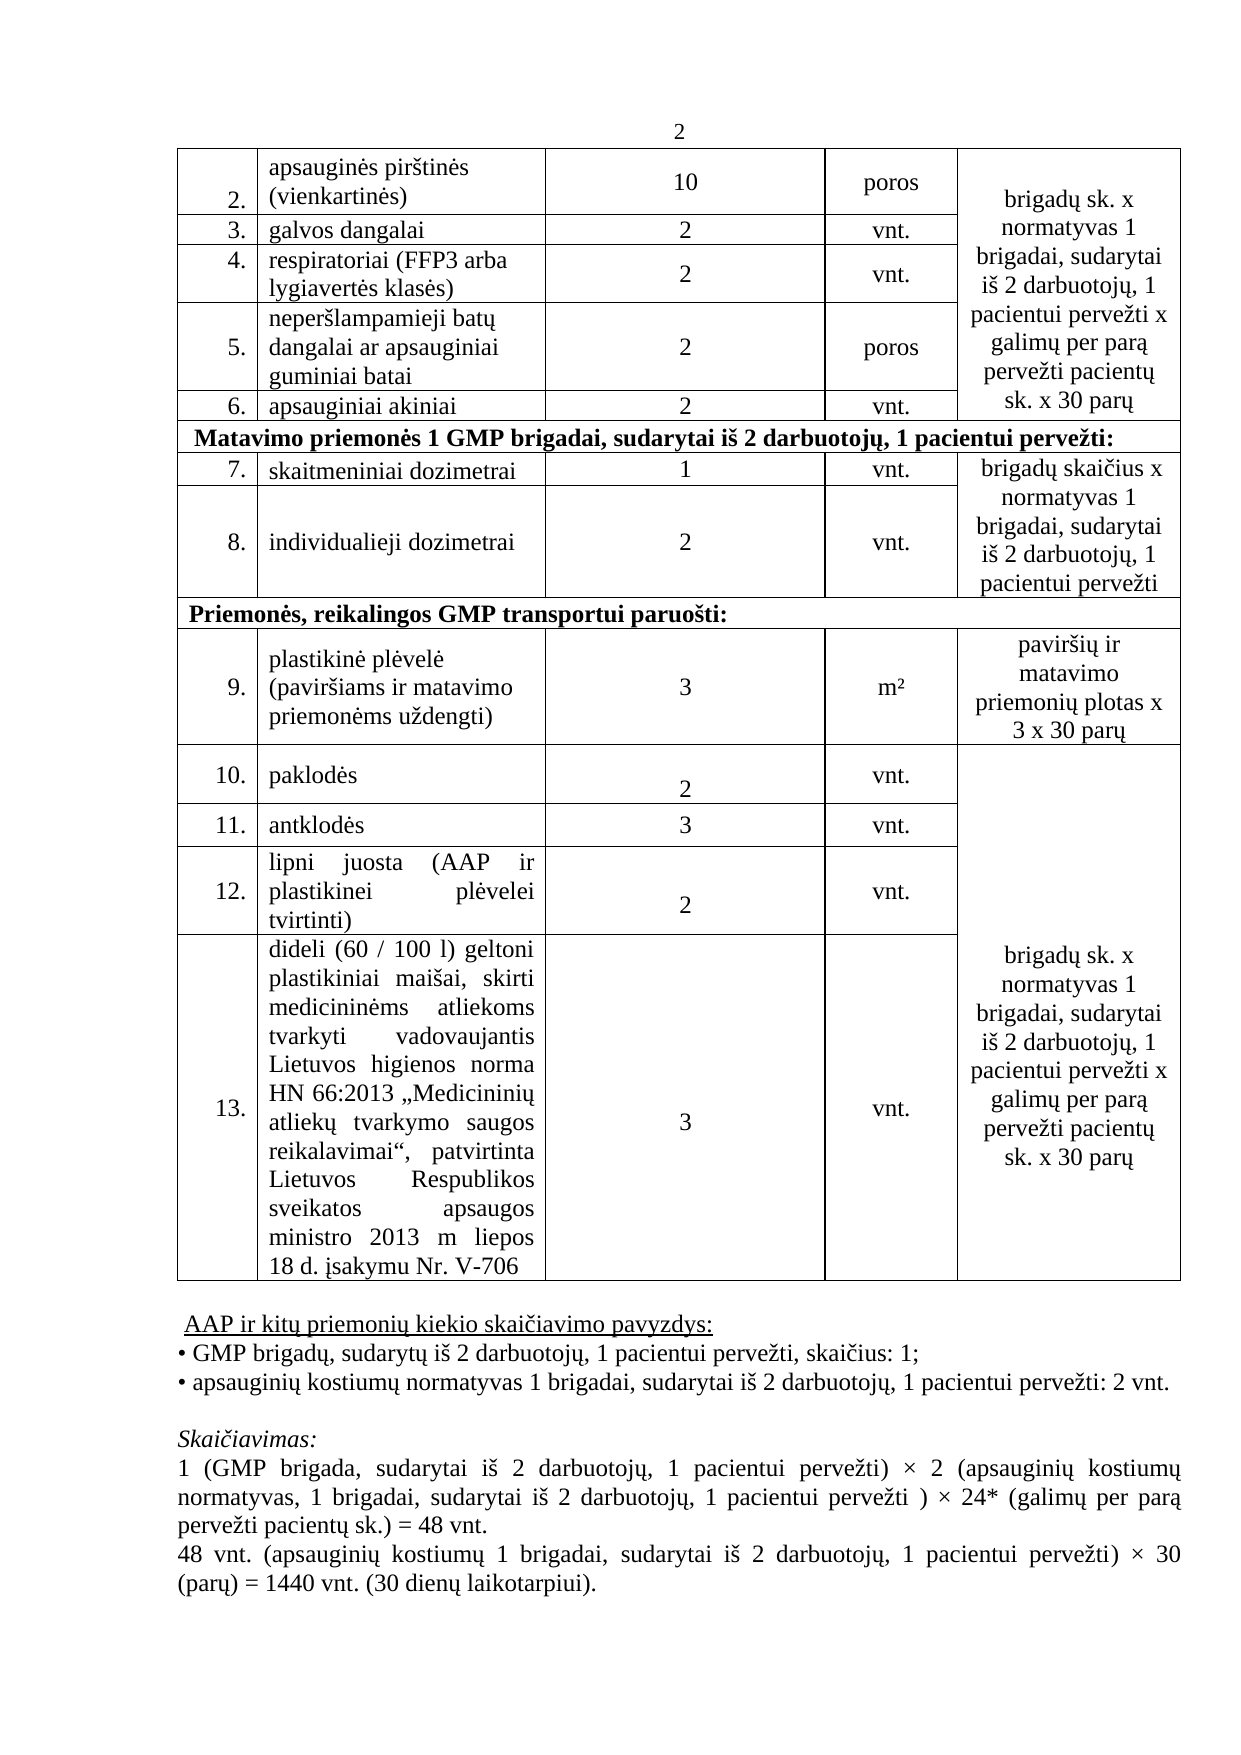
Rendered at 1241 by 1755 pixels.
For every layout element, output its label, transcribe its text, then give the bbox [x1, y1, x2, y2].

table_cell vnt. [826, 745, 957, 803]
table_cell apsauginiai akiniai [258, 391, 545, 420]
table_cell 12. [178, 847, 257, 933]
table_cell vnt. [826, 453, 957, 485]
table_cell paviršių ir matavimo priemonių plotas x 3 x 30 parų [958, 629, 1180, 744]
table_cell 11. [178, 804, 257, 846]
table_cell lipni juosta (AAP ir plastikinei plėvelei tvirtinti) [258, 847, 545, 933]
table_cell 1 [546, 453, 824, 485]
table_cell Matavimo priemonės 1 GMP brigadai, sudarytai iš 2 darbuotojų, 1 pacientui pervežti: [178, 421, 1180, 452]
table_cell 3 [546, 804, 824, 846]
table_cell 9. [178, 629, 257, 744]
table_cell brigadų skaičius x normatyvas 1 brigadai, sudarytai iš 2 darbuotojų, 1 pacientui pervežti [958, 453, 1180, 597]
table_cell 13. [178, 935, 257, 1279]
table_cell vnt. [826, 245, 957, 302]
table_cell 3 [546, 935, 824, 1279]
table_cell individualieji dozimetrai [258, 486, 545, 597]
table_cell dideli (60 / 100 l) geltoni plastikiniai maišai, skirti medicininėms atliekoms tvarkyti vadovaujantis Lietuvos higienos norma HN 66:2013 „Medicininių atliekų tvarkymo saugos reikalavimai“, patvirtinta Lietuvos Respublikos sveikatos apsaugos ministro 2013 m liepos 18 d. įsakymu Nr. V-706 [258, 935, 545, 1279]
table_cell 2 [546, 303, 824, 389]
table_cell brigadų sk. x normatyvas 1 brigadai, sudarytai iš 2 darbuotojų, 1 pacientui pervežti x galimų per parą pervežti pacientų sk. x 30 parų [958, 745, 1180, 1279]
table_cell poros [826, 303, 957, 389]
table_cell vnt. [826, 804, 957, 846]
table_cell 2 [546, 847, 824, 933]
table_cell 10. [178, 745, 257, 803]
table_cell 4. [178, 245, 257, 302]
table_cell brigadų sk. x normatyvas 1 brigadai, sudarytai iš 2 darbuotojų, 1 pacientui pervežti x galimų per parą pervežti pacientų sk. x 30 parų [958, 149, 1180, 420]
table_cell vnt. [826, 847, 957, 933]
text 48 vnt. (apsauginių kostiumų 1 brigadai, sudarytai iš 2 darbuotojų, 1 pacientui pervežti) × 30 (parų) = 1440 vnt. (30 dienų laikotarpiui). [177, 1539, 1181, 1597]
table_cell skaitmeniniai dozimetrai [258, 453, 545, 485]
table_cell Priemonės, reikalingos GMP transportui paruošti: [178, 598, 1180, 628]
table_cell galvos dangalai [258, 215, 545, 244]
table_cell apsauginės pirštinės (vienkartinės) [258, 149, 545, 214]
table_cell vnt. [826, 486, 957, 597]
table_cell m² [826, 629, 957, 744]
table_cell neperšlampamieji batų dangalai ar apsauginiai guminiai batai [258, 303, 545, 389]
table_cell 2. [178, 149, 257, 214]
table_cell respiratoriai (FFP3 arba lygiavertės klasės) [258, 245, 545, 302]
table_cell vnt. [826, 391, 957, 420]
table_cell 2 [546, 391, 824, 420]
text Skaičiavimas: 1 (GMP brigada, sudarytai iš 2 darbuotojų, 1 pacientui pervežti) × 2 (apsauginių kostiumų normatyvas, 1 brigadai, sudarytai iš 2 darbuotojų, 1 pacientui pervežti ) × 24* (galimų per parą pervežti pacientų sk.) = 48 vnt. [177, 1424, 1181, 1539]
table_cell 3. [178, 215, 257, 244]
table_cell 5. [178, 303, 257, 389]
table_cell 2 [546, 245, 824, 302]
table_cell antklodės [258, 804, 545, 846]
table_cell 10 [546, 149, 824, 214]
table_cell 2 [546, 486, 824, 597]
table_cell 2 [546, 215, 824, 244]
text AAP ir kitų priemonių kiekio skaičiavimo pavyzdys: [177, 1309, 1181, 1338]
table_cell 7. [178, 453, 257, 485]
table_cell plastikinė plėvelė (paviršiams ir matavimo priemonėms uždengti) [258, 629, 545, 744]
table_cell 3 [546, 629, 824, 744]
table_cell paklodės [258, 745, 545, 803]
table_cell 6. [178, 391, 257, 420]
table_cell vnt. [826, 935, 957, 1279]
table_cell vnt. [826, 215, 957, 244]
table_cell poros [826, 149, 957, 214]
table_cell 8. [178, 486, 257, 597]
table_cell 2 [546, 745, 824, 803]
text • GMP brigadų, sudarytų iš 2 darbuotojų, 1 pacientui pervežti, skaičius: 1; • apsauginių kostiumų normatyvas 1 brigadai, sudarytai iš 2 darbuotojų, 1 pacientui pervežti: 2 vnt. [177, 1338, 1181, 1396]
